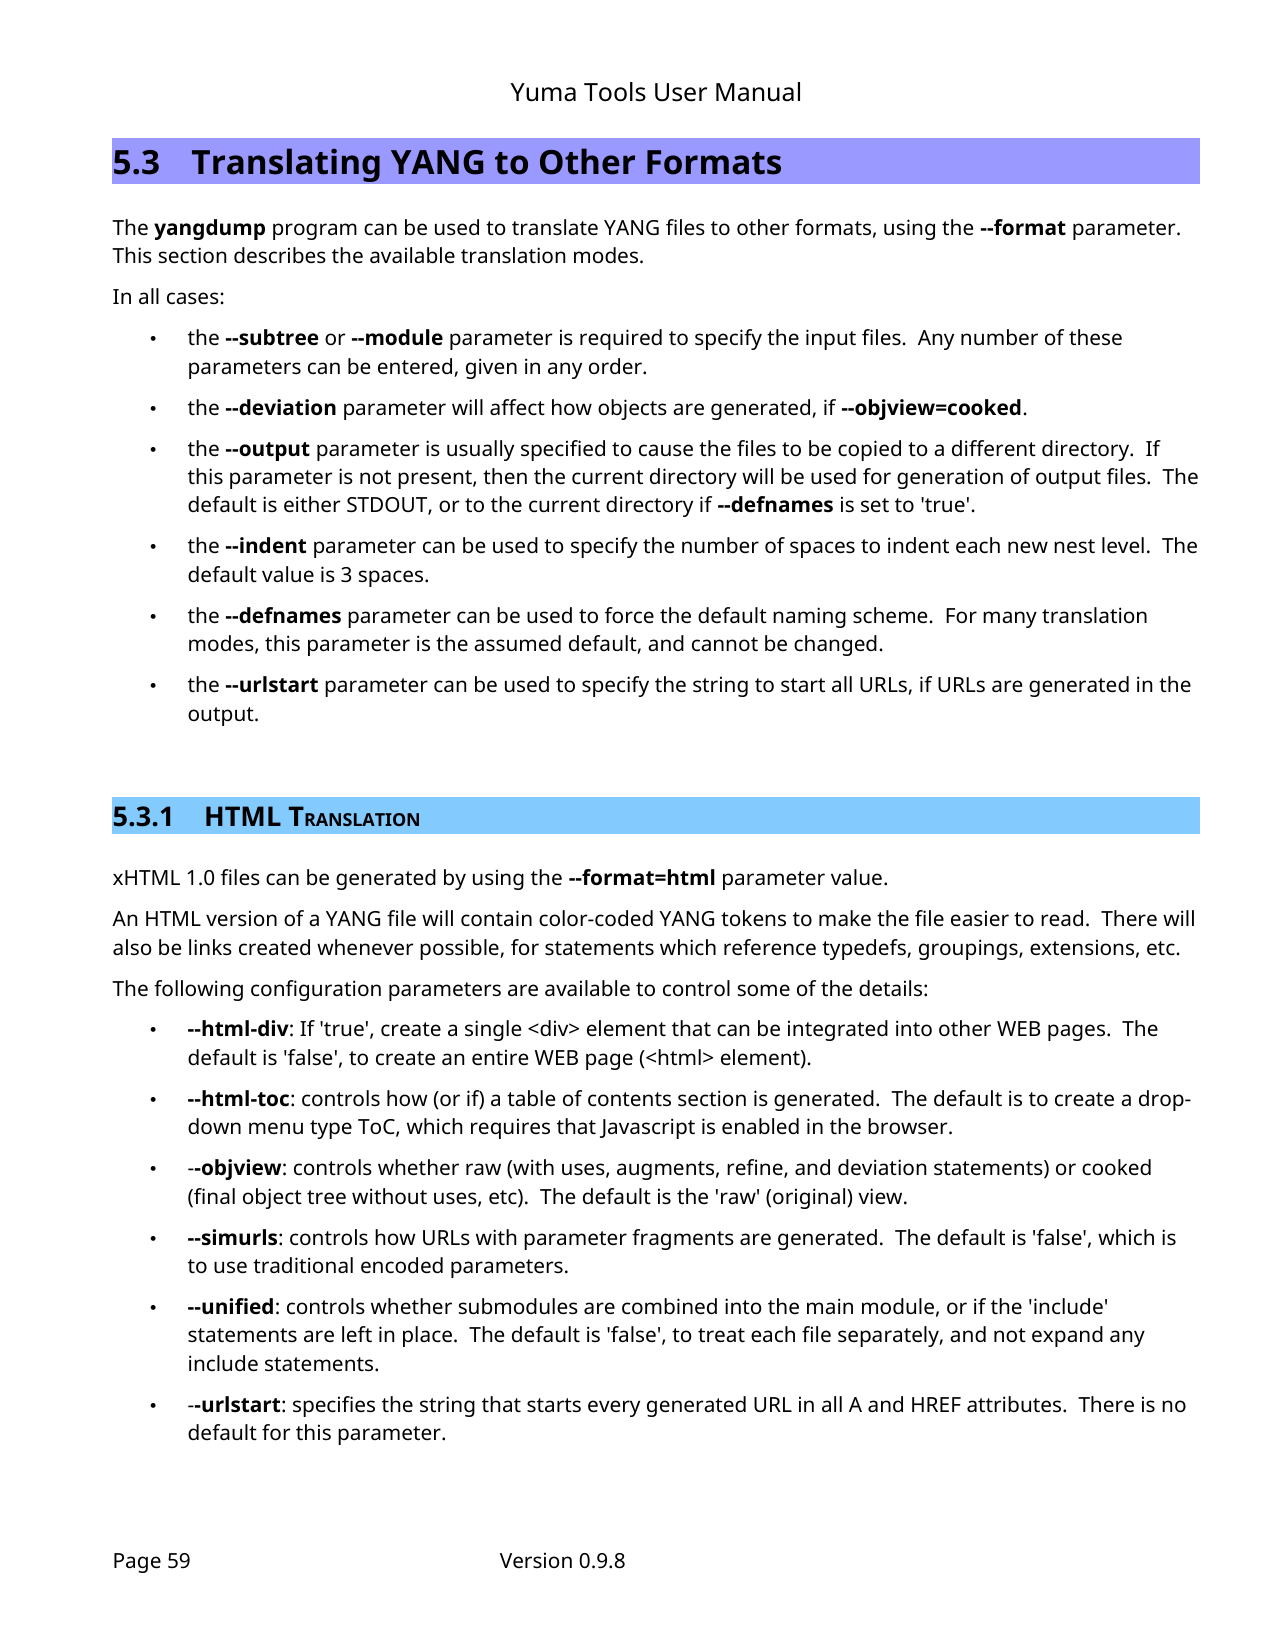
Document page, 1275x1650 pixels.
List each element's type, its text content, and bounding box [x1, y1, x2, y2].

list the --output parameter is usually specified to cause the files to be copied to a different directory. If this parameter is not present, then the current directory will be used for generation of output files. The default is either STDOUT, or to the current directory if --defnames is set to 'true'. [150, 434, 1200, 519]
list the --urlstart parameter can be used to specify the string to start all URLs, if URLs are generated in the output. [150, 670, 1200, 727]
subtitle HTML Translation [112, 797, 1200, 834]
text The following configuration parameters are available to control some of the details: [112, 974, 1200, 1002]
list the --subtree or --module parameter is required to specify the input files. Any number of these parameters can be entered, given in any order. [150, 323, 1200, 380]
text The yangdump program can be used to translate YANG files to other formats, using the --format parameter. This section describes the available translation modes. [112, 213, 1200, 270]
list --objview: controls whether raw (with uses, augments, refine, and deviation statements) or cooked (final object tree without uses, etc). The default is the 'raw' (original) view. [150, 1153, 1200, 1210]
list the --deviation parameter will affect how objects are generated, if --objview=cooked. [150, 393, 1200, 421]
list --html-div: If 'true', create a single <div> element that can be integrated into other WEB pages. The default is 'false', to create an entire WEB page (<html> element). [150, 1014, 1200, 1071]
text In all cases: [112, 282, 1200, 311]
list --html-toc: controls how (or if) a table of contents section is generated. The default is to create a drop-down menu type ToC, which requires that Javascript is enabled in the browser. [150, 1084, 1200, 1141]
list --unified: controls whether submodules are combined into the main module, or if the 'include' statements are left in place. The default is 'false', to treat each file separately, and not expand any include statements. [150, 1292, 1200, 1377]
text xHTML 1.0 files can be generated by using the --format=html parameter value. [112, 863, 1200, 892]
subtitle Translating YANG to Other Formats [112, 138, 1200, 184]
list --urlstart: specifies the string that starts every generated URL in all A and HREF attributes. There is no default for this parameter. [150, 1390, 1200, 1447]
text An HTML version of a YANG file will contain color-coded YANG tokens to make the file easier to read. There will also be links created whenever possible, for statements which reference typedefs, groupings, extensions, etc. [112, 904, 1200, 961]
list --simurls: controls how URLs with parameter fragments are generated. The default is 'false', which is to use traditional encoded parameters. [150, 1223, 1200, 1279]
list the --indent parameter can be used to specify the number of spaces to indent each new nest level. The default value is 3 spaces. [150, 532, 1200, 588]
list the --defnames parameter can be used to force the default naming scheme. For many translation modes, this parameter is the assumed default, and cannot be changed. [150, 601, 1200, 658]
